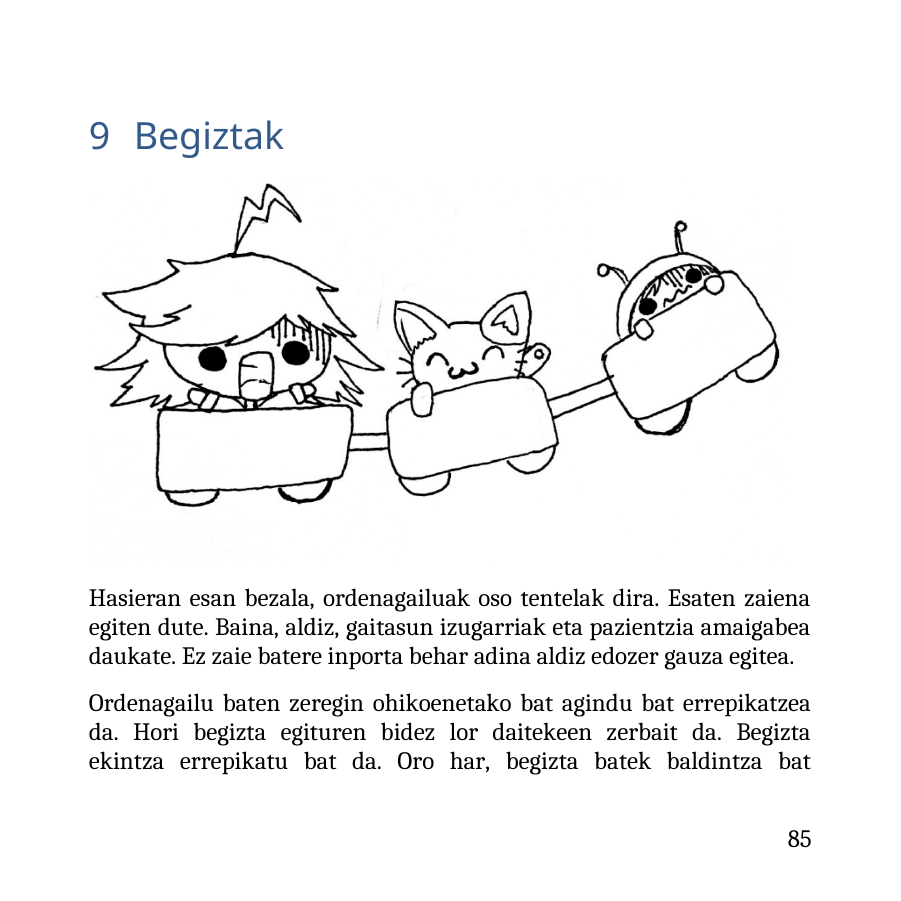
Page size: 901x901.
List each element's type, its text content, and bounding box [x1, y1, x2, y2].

text Hasieran esan bezala, ordenagailuak oso tentelak dira. Esaten zaiena egiten dute. Baina, aldiz, gaitasun izugarriak eta pazientzia amaigabea daukate. Ez zaie batere inporta behar adina aldiz edozer gauza egitea. [89, 584, 811, 671]
text Ordenagailu baten zeregin ohikoenetako bat agindu bat errepikatzea da. Hori begizta egituren bidez lor daitekeen zerbait da. Begizta ekintza errepikatu bat da. Oro har, begizta batek baldintza bat [89, 689, 811, 776]
subtitle Begiztak [89, 109, 811, 160]
picture [88, 178, 792, 566]
